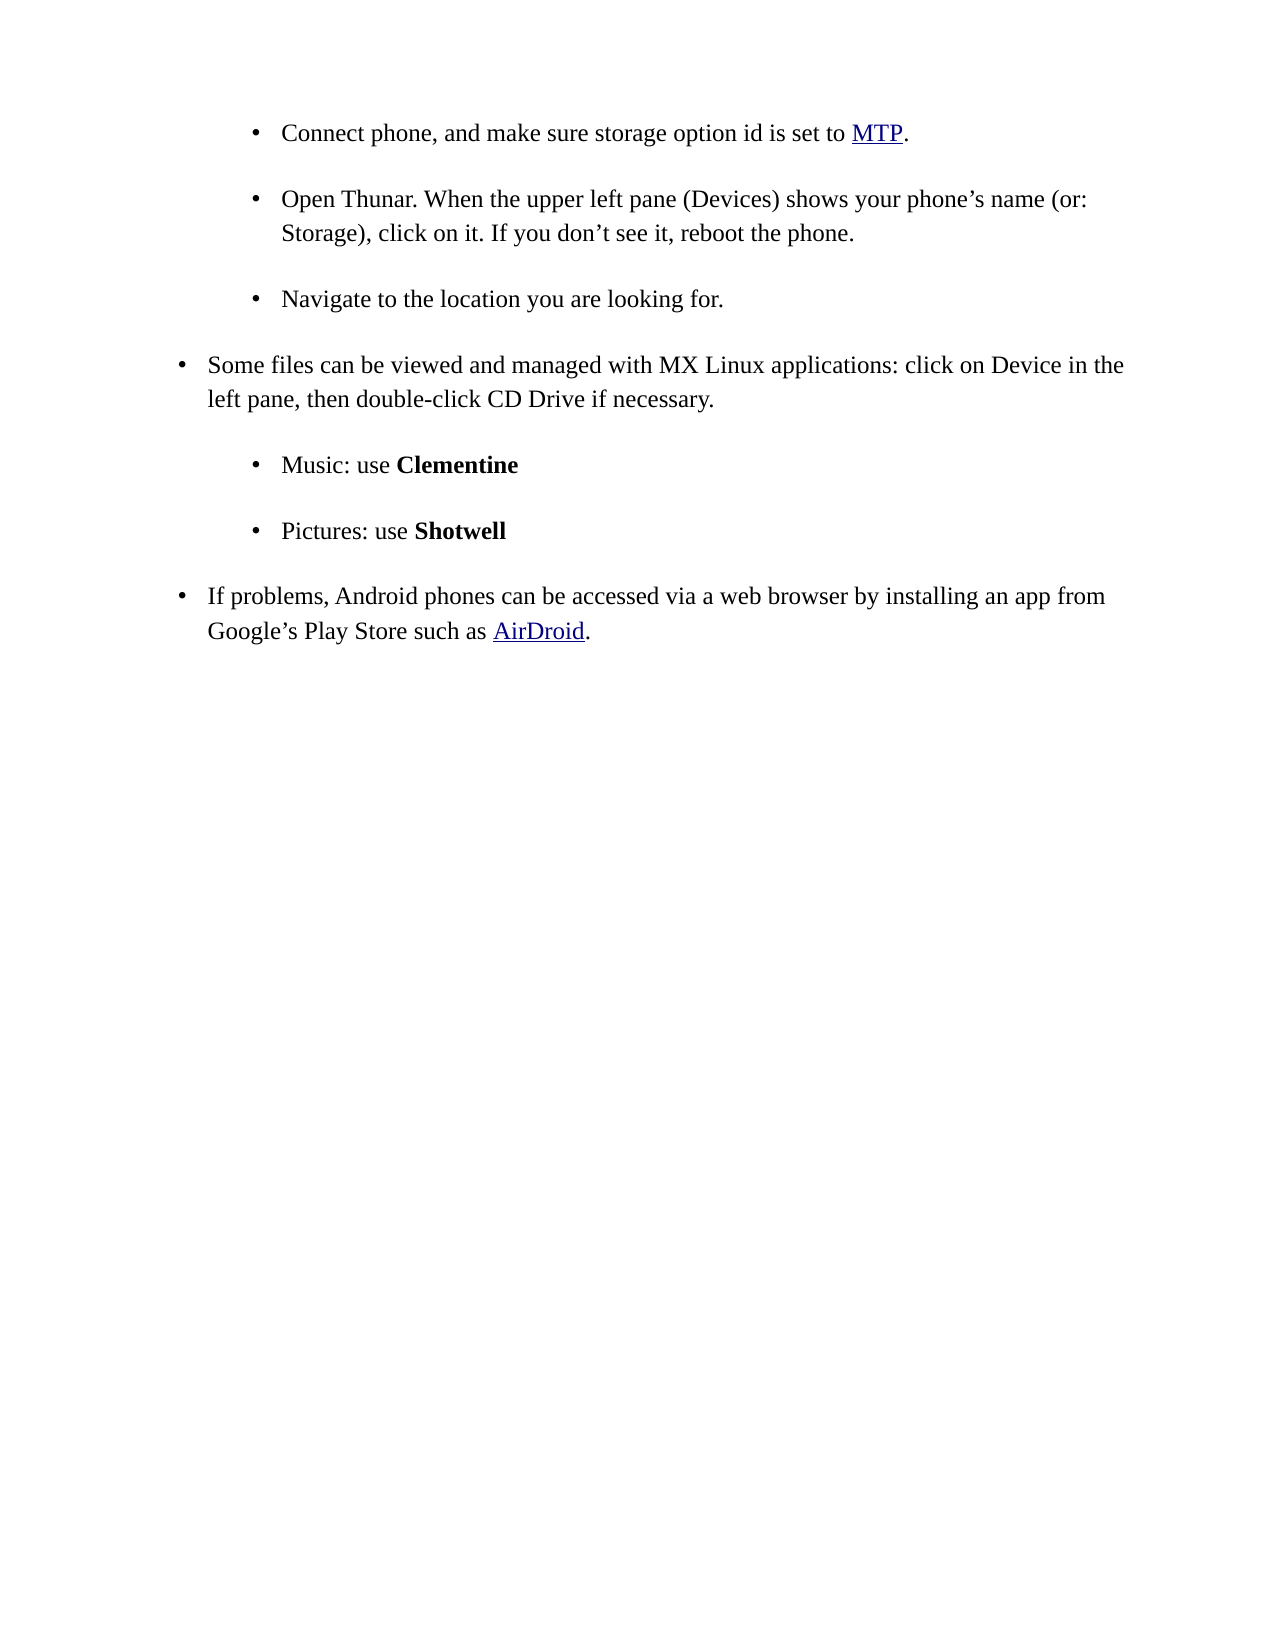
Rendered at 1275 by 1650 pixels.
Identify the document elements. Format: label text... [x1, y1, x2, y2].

list Music: use Clementine [252, 450, 1141, 479]
list Some files can be viewed and managed with MX Linux applications: click on Device in the left pane, then double-click CD Drive if necessary. [178, 350, 1141, 413]
list Pictures: use Shotwell [252, 516, 1141, 544]
list Connect phone, and make sure storage option id is set to MTP. [252, 118, 1141, 147]
list Open Thunar. When the upper left pane (Devices) shows your phone’s name (or: Storage), click on it. If you don’t see it, reboot the phone. [252, 184, 1141, 247]
list Navigate to the location you are looking for. [252, 284, 1141, 313]
list If problems, Android phones can be accessed via a web browser by installing an app from Google’s Play Store such as AirDroid. [178, 581, 1141, 645]
